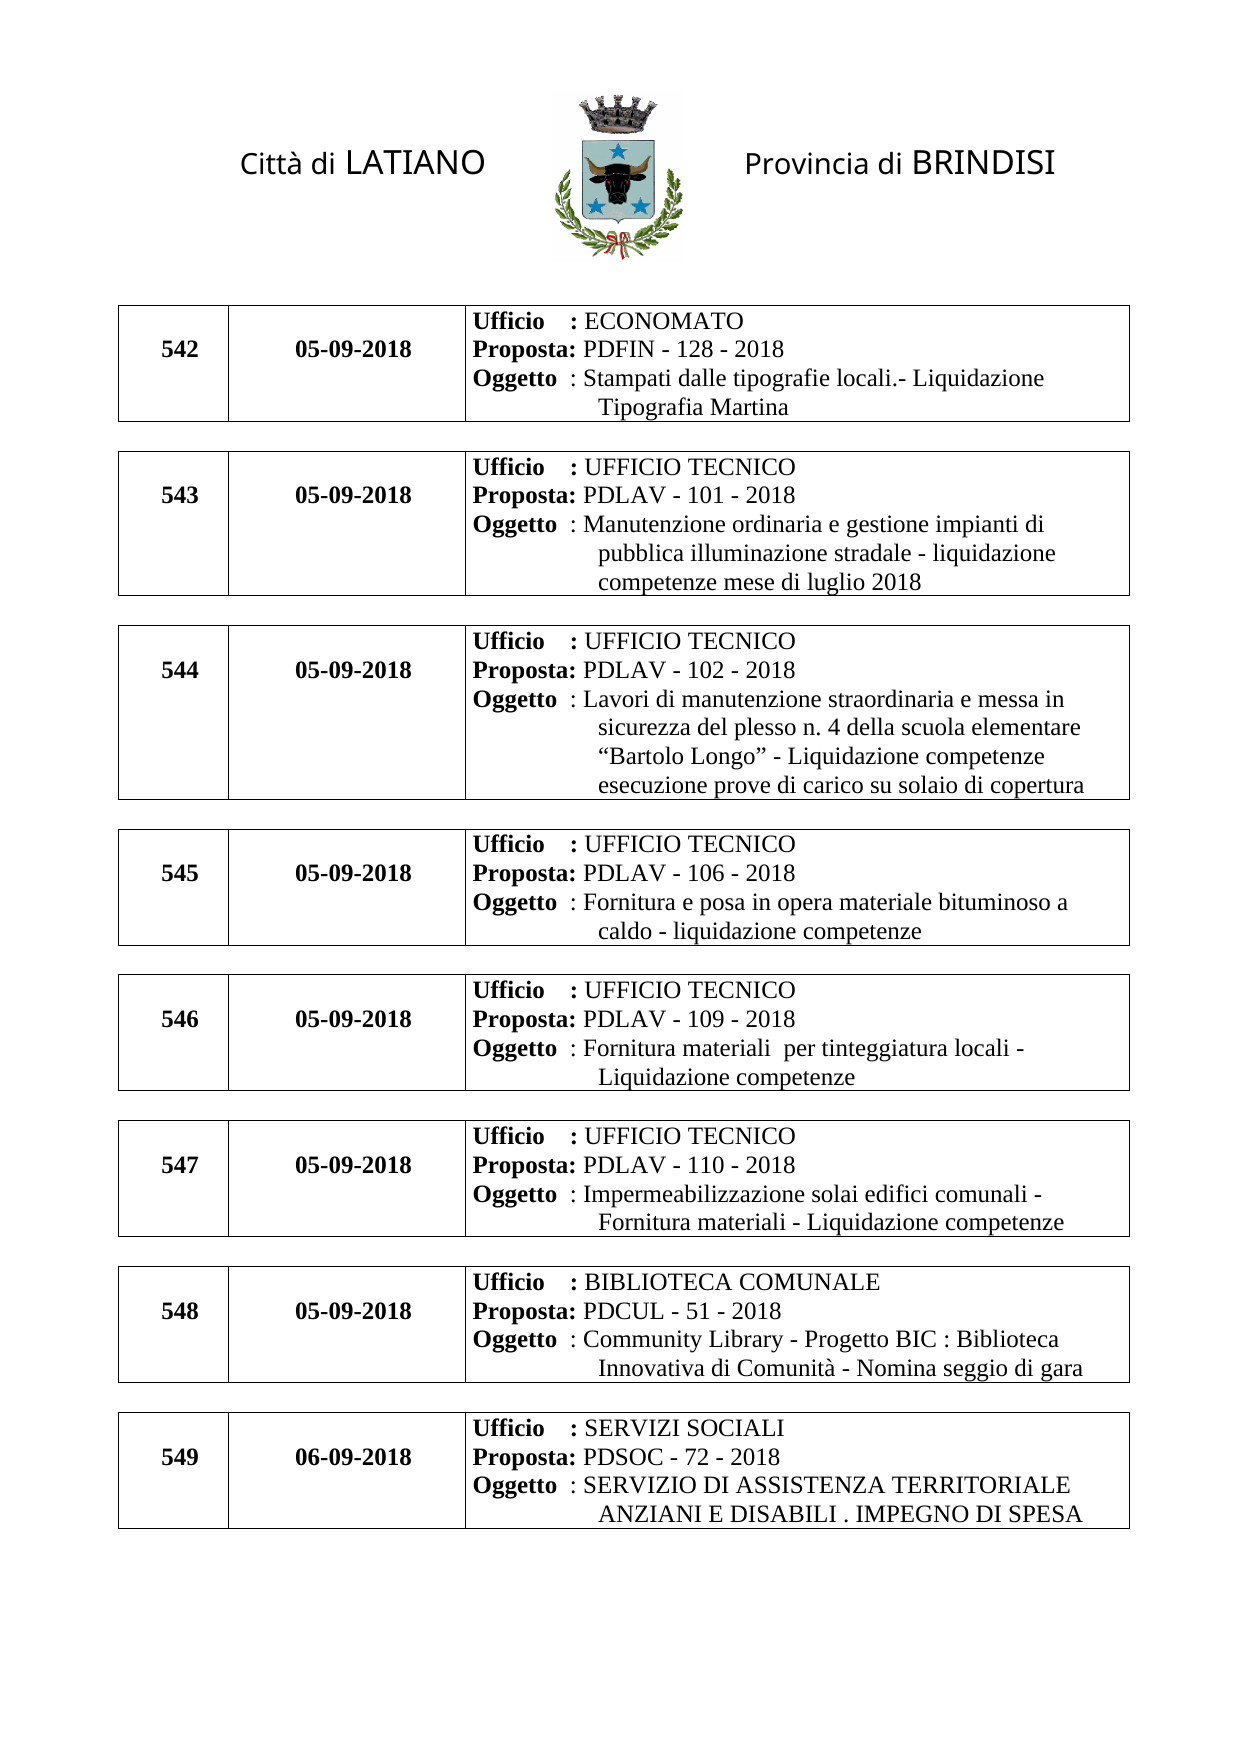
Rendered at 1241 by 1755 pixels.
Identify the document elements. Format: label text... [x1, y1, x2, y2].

table_header Ufficio : UFFICIO TECNICO Proposta: PDLAV - 106 - 2018 Oggetto : Fornitura e posa in opera materiale bituminoso a caldo - liquidazione competenze [466, 830, 1129, 944]
table_header Ufficio : BIBLIOTECA COMUNALE Proposta: PDCUL - 51 - 2018 Oggetto : Community Library - Progetto BIC : Biblioteca Innovativa di Comunità - Nomina seggio di gara [466, 1267, 1129, 1382]
table_header 05-09-2018 [229, 452, 465, 595]
table_header Ufficio : ECONOMATO Proposta: PDFIN - 128 - 2018 Oggetto : Stampati dalle tipografie locali.- Liquidazione Tipografia Martina [466, 306, 1129, 421]
table_header 05-09-2018 [229, 1267, 465, 1382]
table_header 543 [119, 452, 228, 595]
table_header Ufficio : UFFICIO TECNICO Proposta: PDLAV - 110 - 2018 Oggetto : Impermeabilizzazione solai edifici comunali - Fornitura materiali - Liquidazione competenze [466, 1121, 1129, 1236]
table_header 546 [119, 975, 228, 1090]
table_header Ufficio : UFFICIO TECNICO Proposta: PDLAV - 101 - 2018 Oggetto : Manutenzione ordinaria e gestione impianti di pubblica illuminazione stradale - liquidazione competenze mese di luglio 2018 [466, 452, 1129, 595]
table_header Ufficio : UFFICIO TECNICO Proposta: PDLAV - 109 - 2018 Oggetto : Fornitura materiali per tinteggiatura locali - Liquidazione competenze [466, 975, 1129, 1090]
table_header 05-09-2018 [229, 1121, 465, 1236]
table_header 05-09-2018 [229, 626, 465, 799]
table_header 06-09-2018 [229, 1413, 465, 1528]
table_header Ufficio : SERVIZI SOCIALI Proposta: PDSOC - 72 - 2018 Oggetto : SERVIZIO DI ASSISTENZA TERRITORIALE ANZIANI E DISABILI . IMPEGNO DI SPESA [466, 1413, 1129, 1528]
table_header 549 [119, 1413, 228, 1528]
table_header 05-09-2018 [229, 306, 465, 421]
table_header 05-09-2018 [229, 830, 465, 944]
table_header 542 [119, 306, 228, 421]
table_header Ufficio : UFFICIO TECNICO Proposta: PDLAV - 102 - 2018 Oggetto : Lavori di manutenzione straordinaria e messa in sicurezza del plesso n. 4 della scuola elementare “Bartolo Longo” - Liquidazione competenze esecuzione prove di carico su solaio di copertura [466, 626, 1129, 799]
table_header 548 [119, 1267, 228, 1382]
table_header 544 [119, 626, 228, 799]
table_header 05-09-2018 [229, 975, 465, 1090]
table_header 545 [119, 830, 228, 944]
table_header 547 [119, 1121, 228, 1236]
